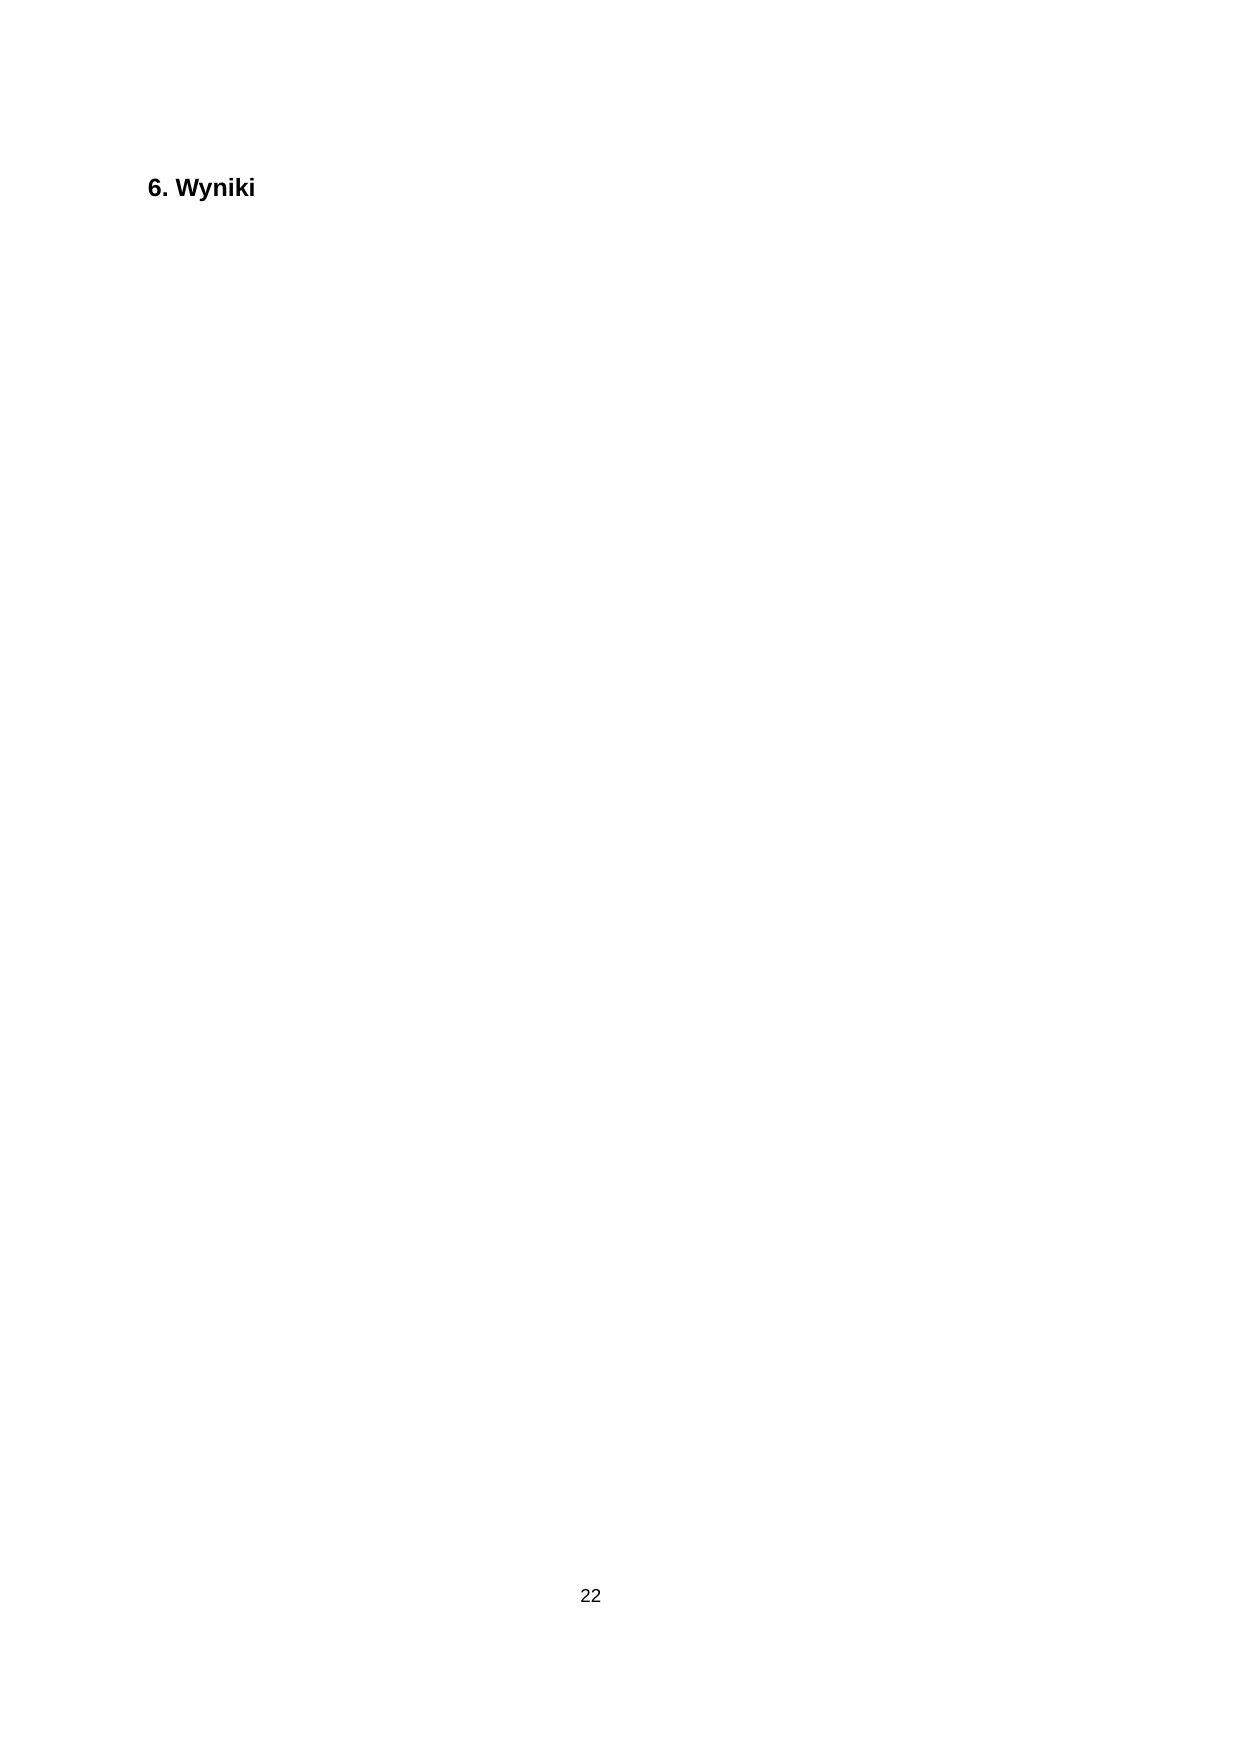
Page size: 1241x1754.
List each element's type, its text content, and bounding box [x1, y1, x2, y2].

subtitle 6. Wyniki [148, 173, 1033, 201]
